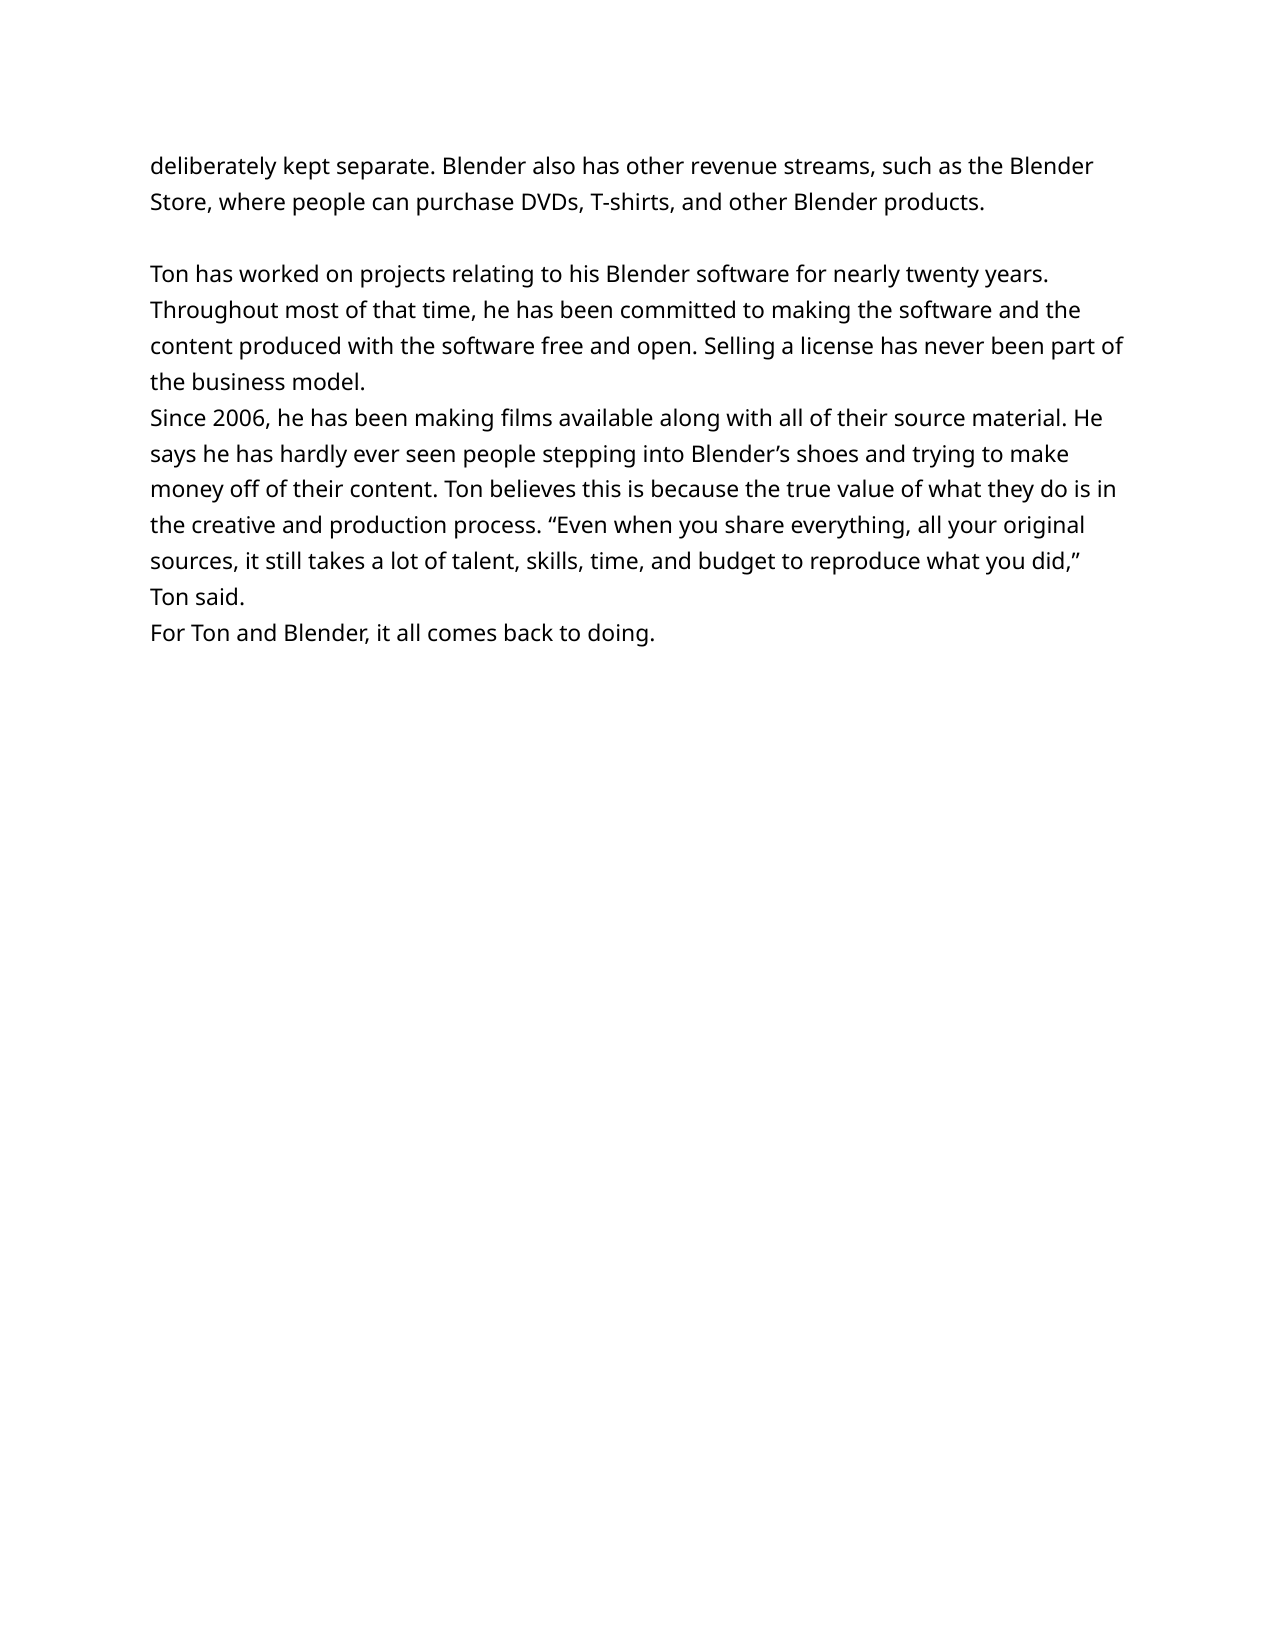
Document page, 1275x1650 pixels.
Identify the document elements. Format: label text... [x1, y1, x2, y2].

text For Ton and Blender, it all comes back to doing. [150, 617, 1125, 648]
text deliberately kept separate. Blender also has other revenue streams, such as the Blender Store, where people can purchase DVDs, T-shirts, and other Blender products. [150, 150, 1125, 217]
text Since 2006, he has been making films available along with all of their source material. He says he has hardly ever seen people stepping into Blender’s shoes and trying to make money off of their content. Ton believes this is because the true value of what they do is in the creative and production process. “Even when you share everything, all your original sources, it still takes a lot of talent, skills, time, and budget to reproduce what you did,” Ton said. [150, 402, 1125, 612]
text Ton has worked on projects relating to his Blender software for nearly twenty years. Throughout most of that time, he has been committed to making the software and the content produced with the software free and open. Selling a license has never been part of the business model. [150, 258, 1125, 397]
